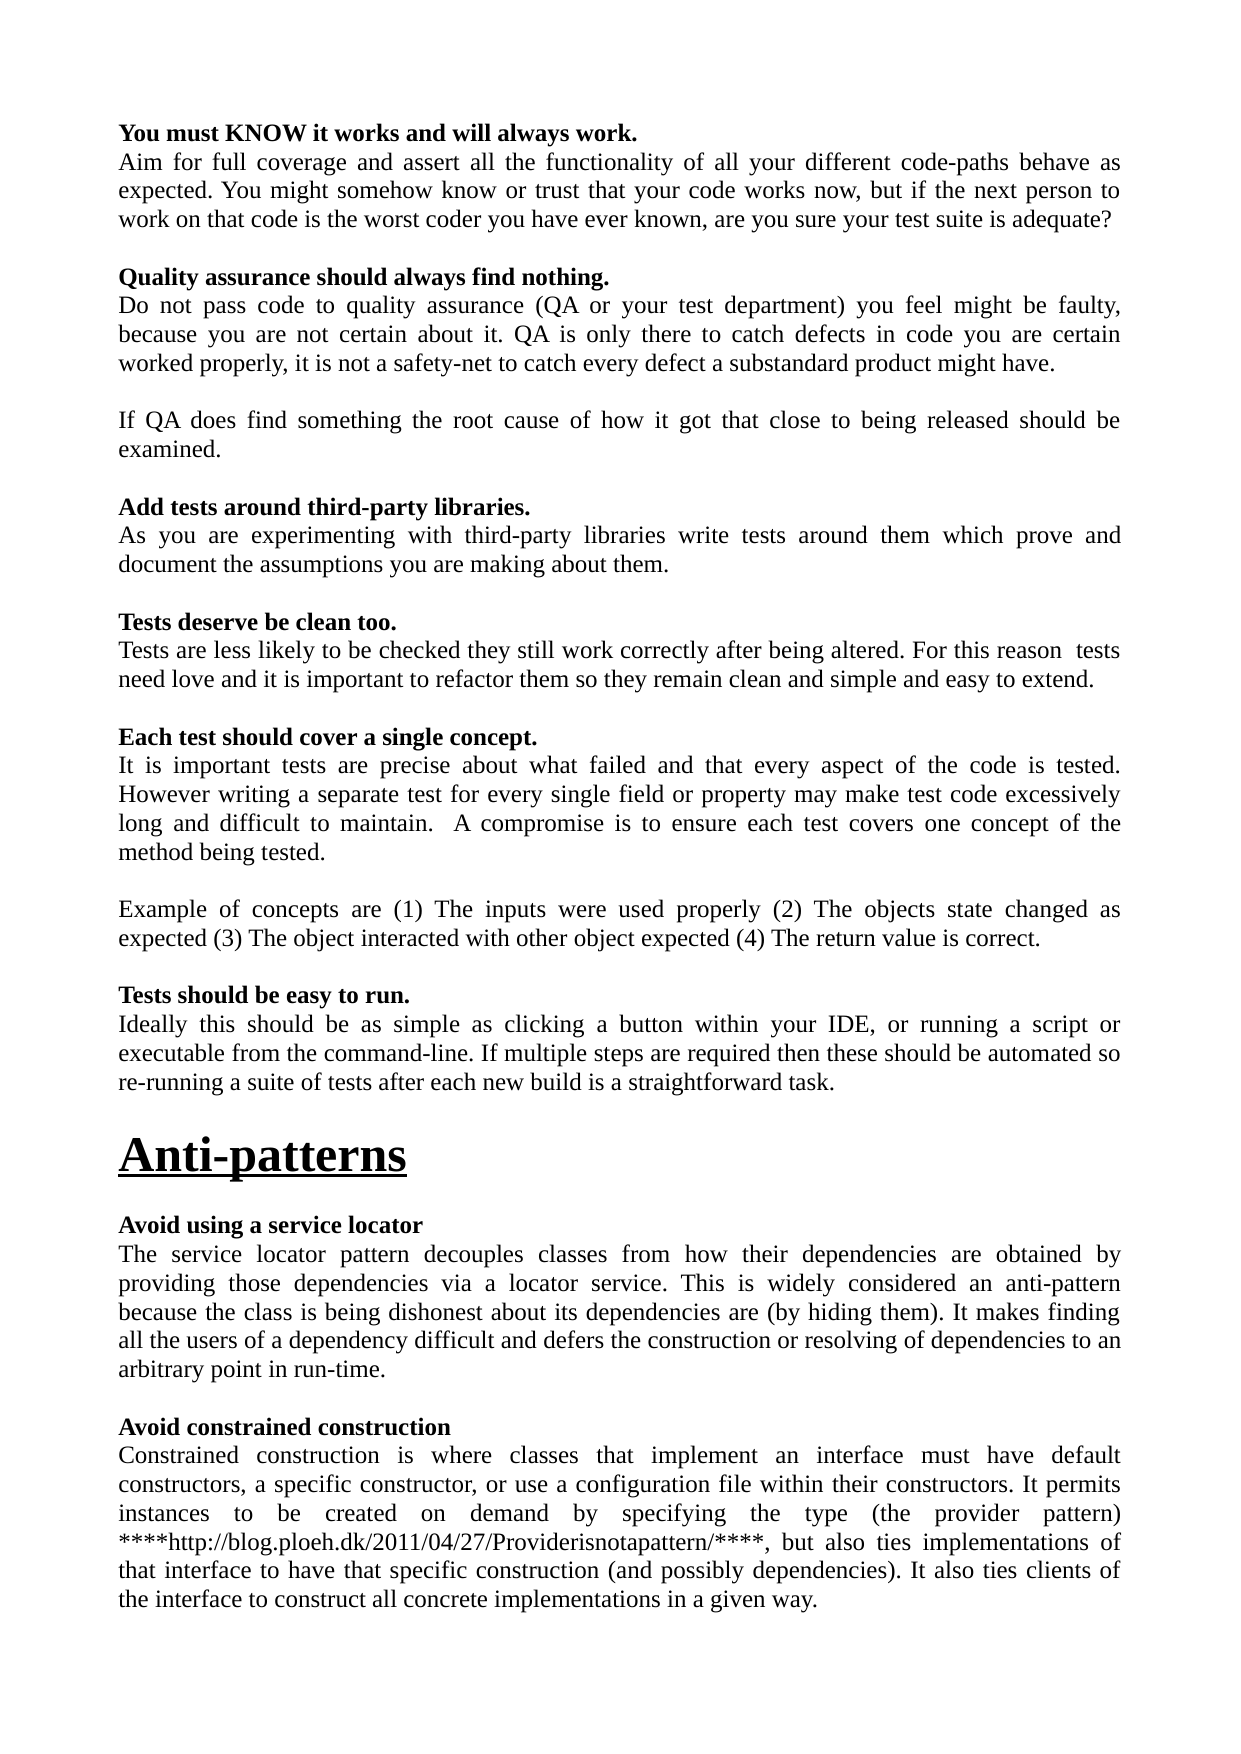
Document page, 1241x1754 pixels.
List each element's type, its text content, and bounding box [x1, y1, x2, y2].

text Anti-patterns [118, 1124, 1122, 1182]
text Aim for full coverage and assert all the functionality of all your different code-paths behave as expected. You might somehow know or trust that your code works now, but if the next person to work on that code is the worst coder you have ever known, are you sure your test suite is adequate? [118, 147, 1122, 233]
text Tests deserve be clean too. [118, 607, 1122, 636]
text Do not pass code to quality assurance (QA or your test department) you feel might be faulty, because you are not certain about it. QA is only there to catch defects in code you are certain worked properly, it is not a safety-net to catch every defect a substandard product might have. [118, 291, 1122, 377]
text Example of concepts are (1) The inputs were used properly (2) The objects state changed as expected (3) The object interacted with other object expected (4) The return value is correct. [118, 894, 1122, 952]
text You must KNOW it works and will always work. [118, 118, 1122, 147]
text Tests should be easy to run. [118, 981, 1122, 1009]
text As you are experimenting with third-party libraries write tests around them which prove and document the assumptions you are making about them. [118, 521, 1122, 578]
text The service locator pattern decouples classes from how their dependencies are obtained by providing those dependencies via a locator service. This is widely considered an anti-pattern because the class is being dishonest about its dependencies are (by hiding them). It makes finding all the users of a dependency difficult and defers the construction or resolving of dependencies to an arbitrary point in run-time. [118, 1239, 1122, 1383]
text Ideally this should be as simple as clicking a button within your IDE, or running a script or executable from the command-line. If multiple steps are required then these should be automated so re-running a suite of tests after each new build is a straightforward task. [118, 1009, 1122, 1096]
text Avoid using a service locator [118, 1211, 1122, 1239]
text It is important tests are precise about what failed and that every aspect of the code is tested. However writing a separate test for every single field or property may make test code excessively long and difficult to maintain. A compromise is to ensure each test covers one concept of the method being tested. [118, 751, 1122, 866]
text Avoid constrained construction [118, 1412, 1122, 1441]
text Constrained construction is where classes that implement an interface must have default constructors, a specific constructor, or use a configuration file within their constructors. It permits instances to be created on demand by specifying the type (the provider pattern) ****http://blog.ploeh.dk/2011/04/27/Providerisnotapattern/****, but also ties implementations of that interface to have that specific construction (and possibly dependencies). It also ties clients of the interface to construct all concrete implementations in a given way. [118, 1441, 1122, 1613]
text Add tests around third-party libraries. [118, 492, 1122, 521]
text If QA does find something the root cause of how it got that close to being released should be examined. [118, 406, 1122, 463]
text Each test should cover a single concept. [118, 722, 1122, 751]
text Quality assurance should always find nothing. [118, 262, 1122, 291]
text Tests are less likely to be checked they still work correctly after being altered. For this reason tests need love and it is important to refactor them so they remain clean and simple and easy to extend. [118, 636, 1122, 693]
